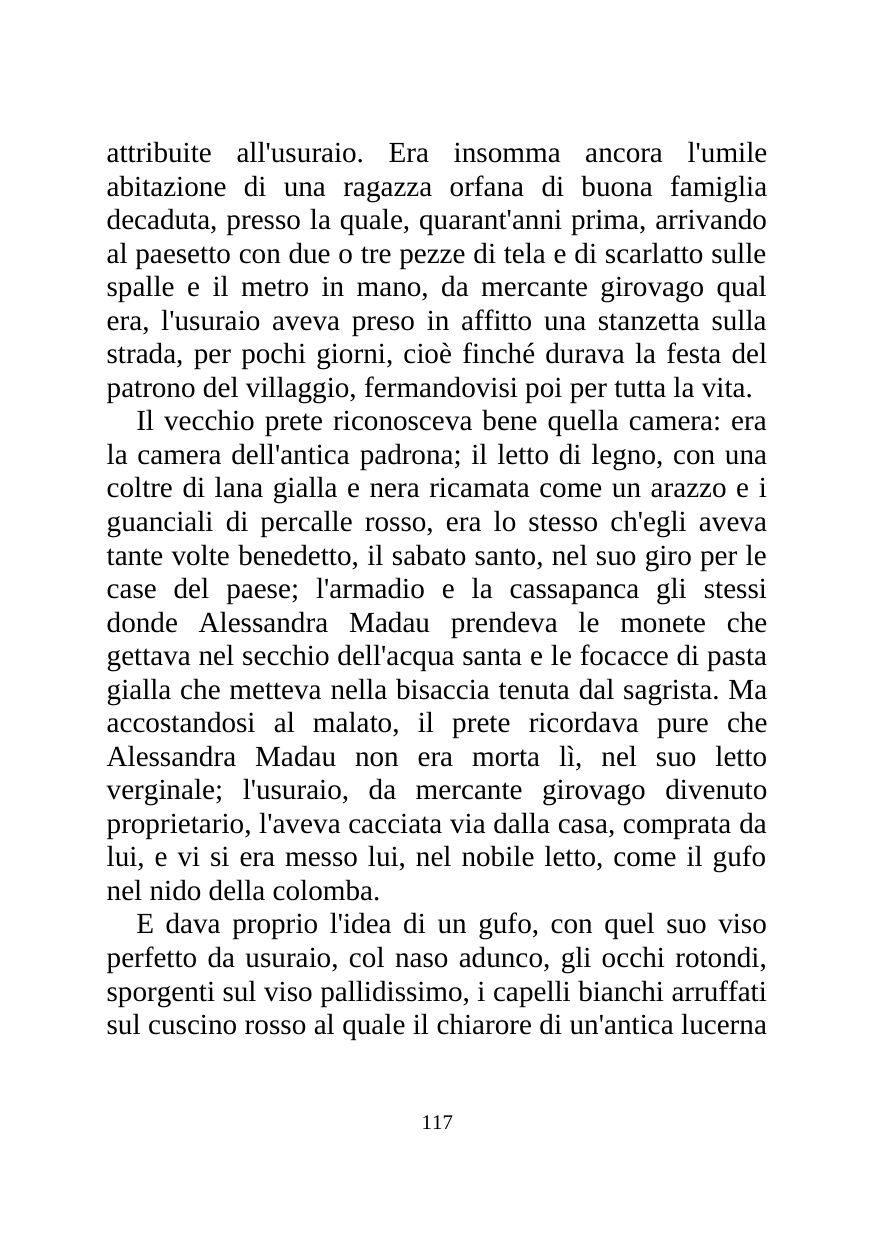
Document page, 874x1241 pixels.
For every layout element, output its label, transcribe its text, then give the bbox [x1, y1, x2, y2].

text E dava proprio l'idea di un gufo, con quel suo viso perfetto da usuraio, col naso adunco, gli occhi rotondi, sporgenti sul viso pallidissimo, i capelli bianchi arruffati sul cuscino rosso al quale il chiarore di un'antica lucerna [106, 907, 768, 1041]
text Il vecchio prete riconosceva bene quella camera: era la camera dell'antica padrona; il letto di legno, con una coltre di lana gialla e nera ricamata come un arazzo e i guanciali di percalle rosso, era lo stesso ch'egli aveva tante volte benedetto, il sabato santo, nel suo giro per le case del paese; l'armadio e la cassapanca gli stessi donde Alessandra Madau prendeva le monete che gettava nel secchio dell'acqua santa e le focacce di pasta gialla che metteva nella bisaccia tenuta dal sagrista. Ma accostandosi al malato, il prete ricordava pure che Alessandra Madau non era morta lì, nel suo letto verginale; l'usuraio, da mercante girovago divenuto proprietario, l'aveva cacciata via dalla casa, comprata da lui, e vi si era messo lui, nel nobile letto, come il gufo nel nido della colomba. [106, 403, 768, 907]
text attribuite all'usuraio. Era insomma ancora l'umile abitazione di una ragazza orfana di buona famiglia decaduta, presso la quale, quarant'anni prima, arrivando al paesetto con due o tre pezze di tela e di scarlatto sulle spalle e il metro in mano, da mercante girovago qual era, l'usuraio aveva preso in affitto una stanzetta sulla strada, per pochi giorni, cioè finché durava la festa del patrono del villaggio, fermandovisi poi per tutta la vita. [106, 135, 768, 403]
